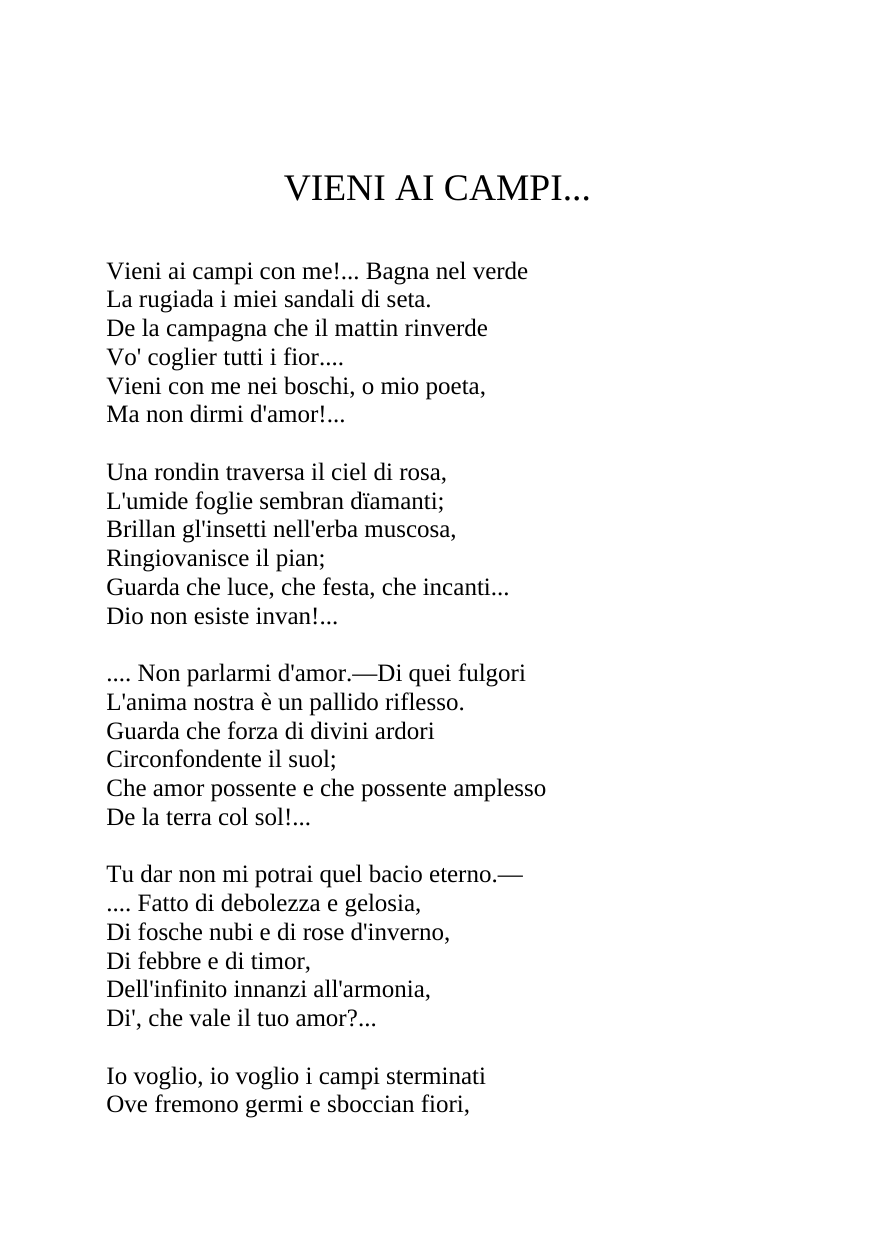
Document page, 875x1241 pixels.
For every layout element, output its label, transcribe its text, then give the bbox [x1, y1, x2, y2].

text La rugiada i miei sandali di seta. [106, 284, 768, 313]
text Una rondin traversa il ciel di rosa, [106, 457, 768, 486]
text Guarda che forza di divini ardori [106, 716, 768, 744]
text Ove fremono germi e sboccian fiori, [106, 1089, 768, 1118]
text Dell'infinito innanzi all'armonia, [106, 974, 768, 1003]
text Di febbre e di timor, [106, 946, 768, 974]
text Tu dar non mi potrai quel bacio eterno.— [106, 859, 768, 888]
text Circonfondente il suol; [106, 744, 768, 773]
text Di', che vale il tuo amor?... [106, 1003, 768, 1032]
text L'anima nostra è un pallido riflesso. [106, 687, 768, 716]
text Che amor possente e che possente amplesso [106, 773, 768, 802]
text Vo' coglier tutti i fior.... [106, 342, 768, 371]
text Dio non esiste invan!... [106, 601, 768, 629]
subtitle VIENI AI CAMPI... [106, 165, 768, 208]
text .... Non parlarmi d'amor.—Di quei fulgori [106, 658, 768, 687]
text Vieni con me nei boschi, o mio poeta, [106, 371, 768, 399]
text Ma non dirmi d'amor!... [106, 399, 768, 428]
text L'umide foglie sembran dïamanti; [106, 486, 768, 514]
text De la terra col sol!... [106, 802, 768, 831]
text Brillan gl'insetti nell'erba muscosa, [106, 514, 768, 543]
text .... Fatto di debolezza e gelosia, [106, 888, 768, 917]
text Io voglio, io voglio i campi sterminati [106, 1061, 768, 1089]
text Ringiovanisce il pian; [106, 543, 768, 572]
text Guarda che luce, che festa, che incanti... [106, 572, 768, 601]
text Di fosche nubi e di rose d'inverno, [106, 917, 768, 946]
text De la campagna che il mattin rinverde [106, 313, 768, 342]
text Vieni ai campi con me!... Bagna nel verde [106, 256, 768, 284]
